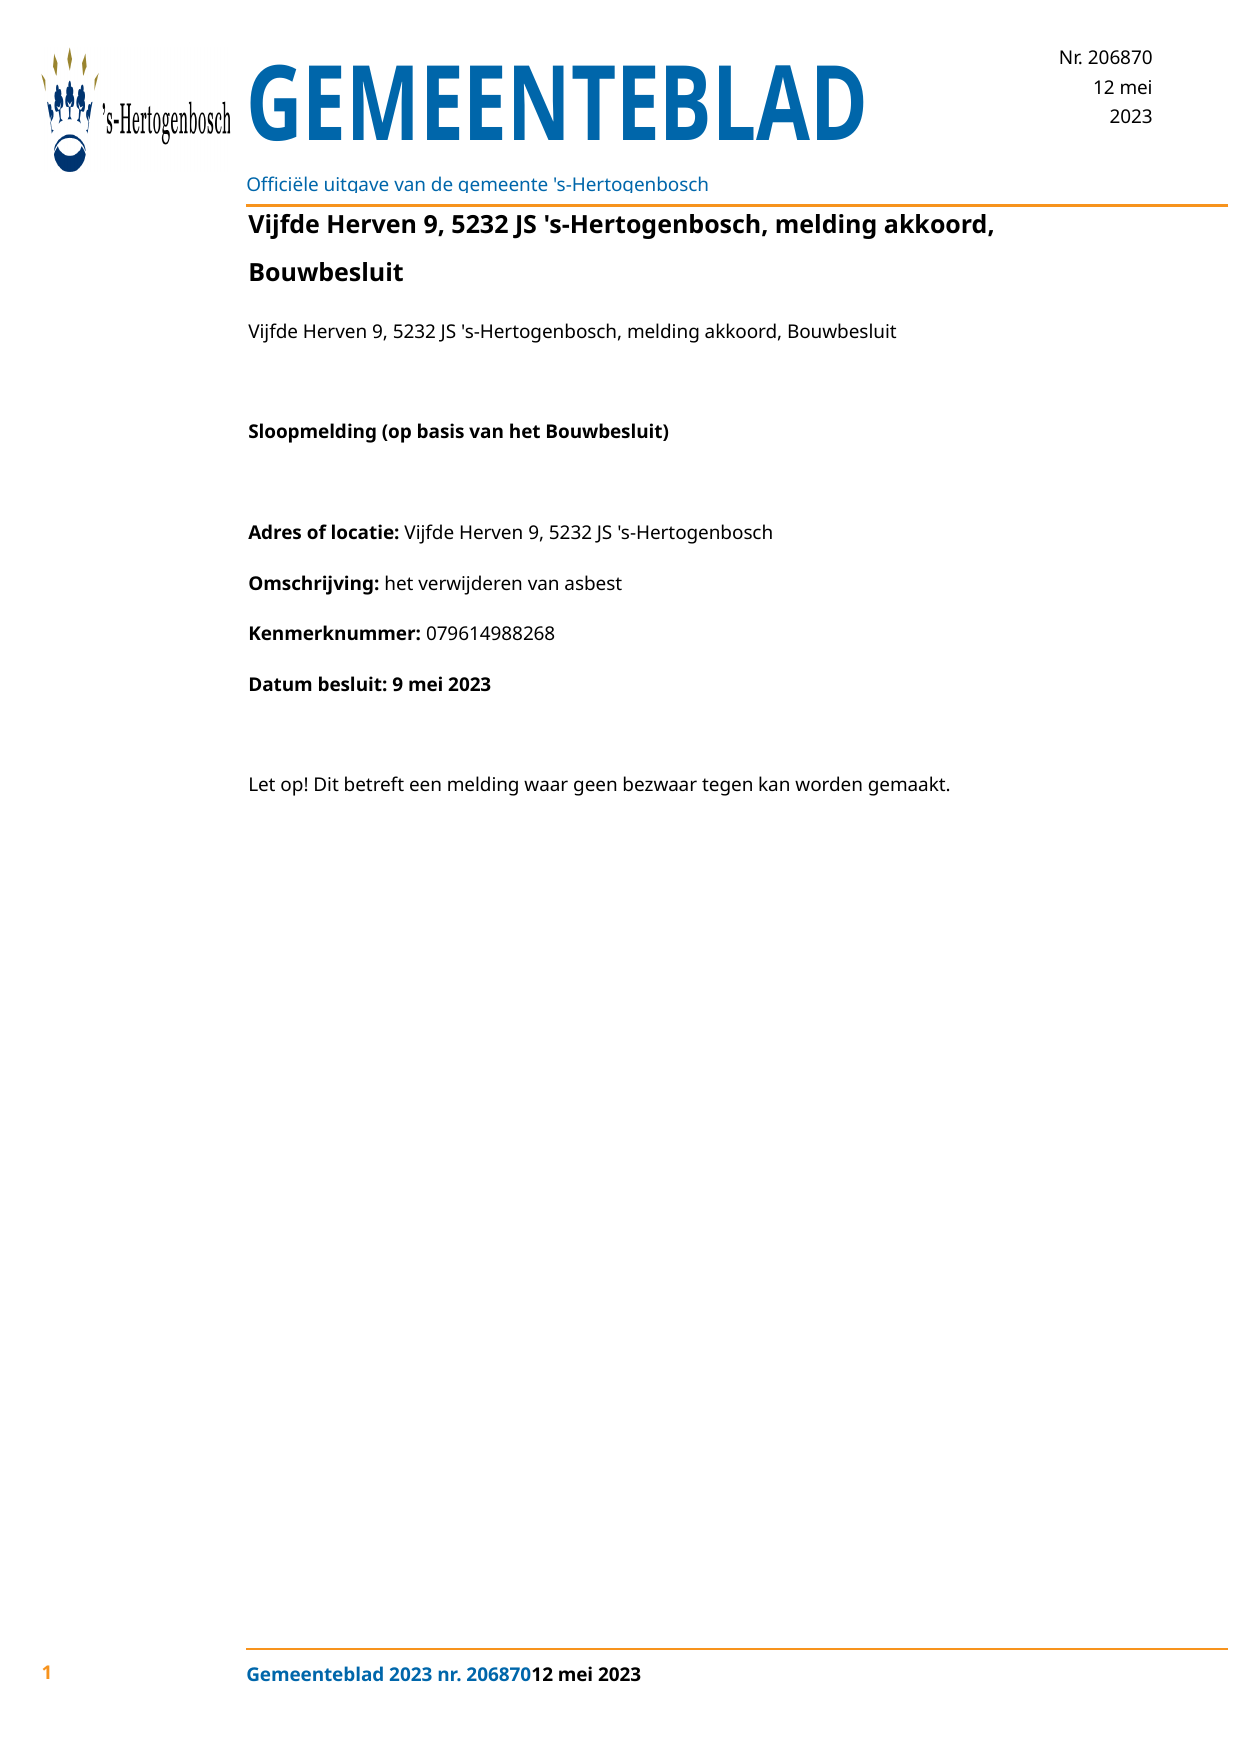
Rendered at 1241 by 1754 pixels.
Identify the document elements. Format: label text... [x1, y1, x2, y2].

picture [41, 47, 231, 172]
text Adres of locatie: Vijfde Herven 9, 5232 JS 's-Hertogenbosch [248, 519, 1152, 545]
text Kenmerknummer: 079614988268 [248, 620, 1152, 646]
text Let op! Dit betreft een melding waar geen bezwaar tegen kan worden gemaakt. [248, 772, 1152, 797]
text Omschrijving: het verwijderen van asbest [248, 570, 1152, 596]
text Vijfde Herven 9, 5232 JS 's-Hertogenbosch, melding akkoord, Bouwbesluit [248, 318, 1152, 344]
text Vijfde Herven 9, 5232 JS 's-Hertogenbosch, melding akkoord, Bouwbesluit [248, 207, 1152, 288]
text Datum besluit: 9 mei 2023 [248, 671, 1152, 697]
text Sloopmelding (op basis van het Bouwbesluit) [248, 419, 1152, 444]
